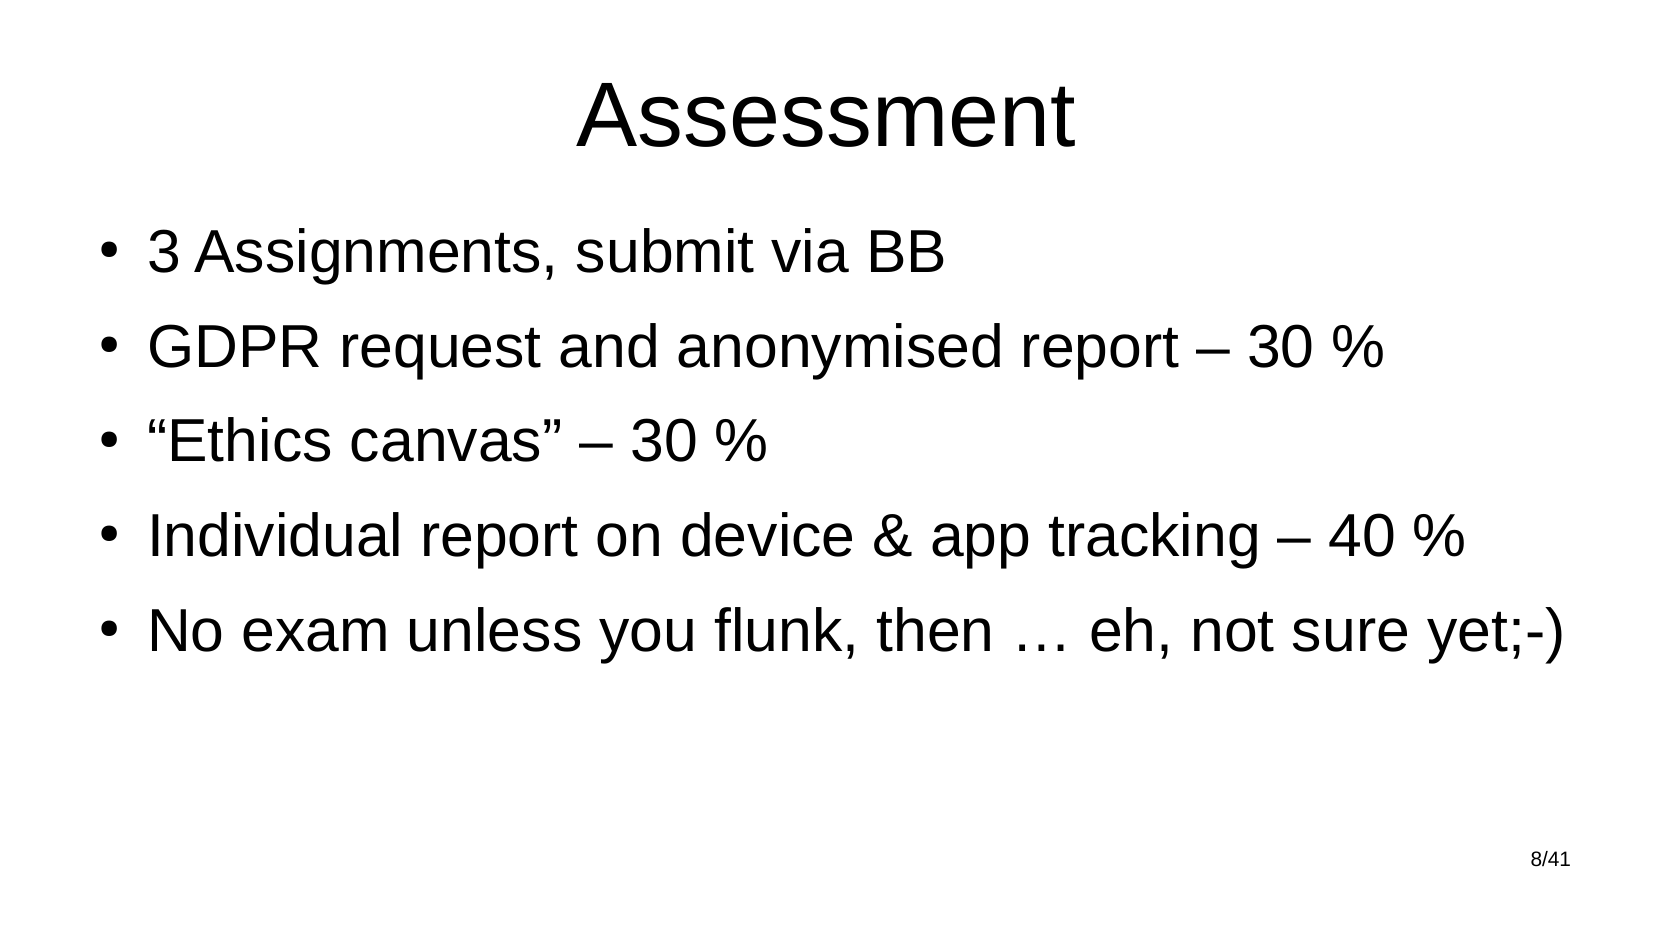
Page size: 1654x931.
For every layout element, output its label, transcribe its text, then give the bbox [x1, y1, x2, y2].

list 3 Assignments, submit via BB GDPR request and anonymised report – 30 % “Ethics canvas” – 30 % Individual report on device & app tracking – 40 % No exam unless you flunk, then … eh, not sure yet;-) [82, 217, 1571, 758]
title Assessment [82, 37, 1571, 193]
